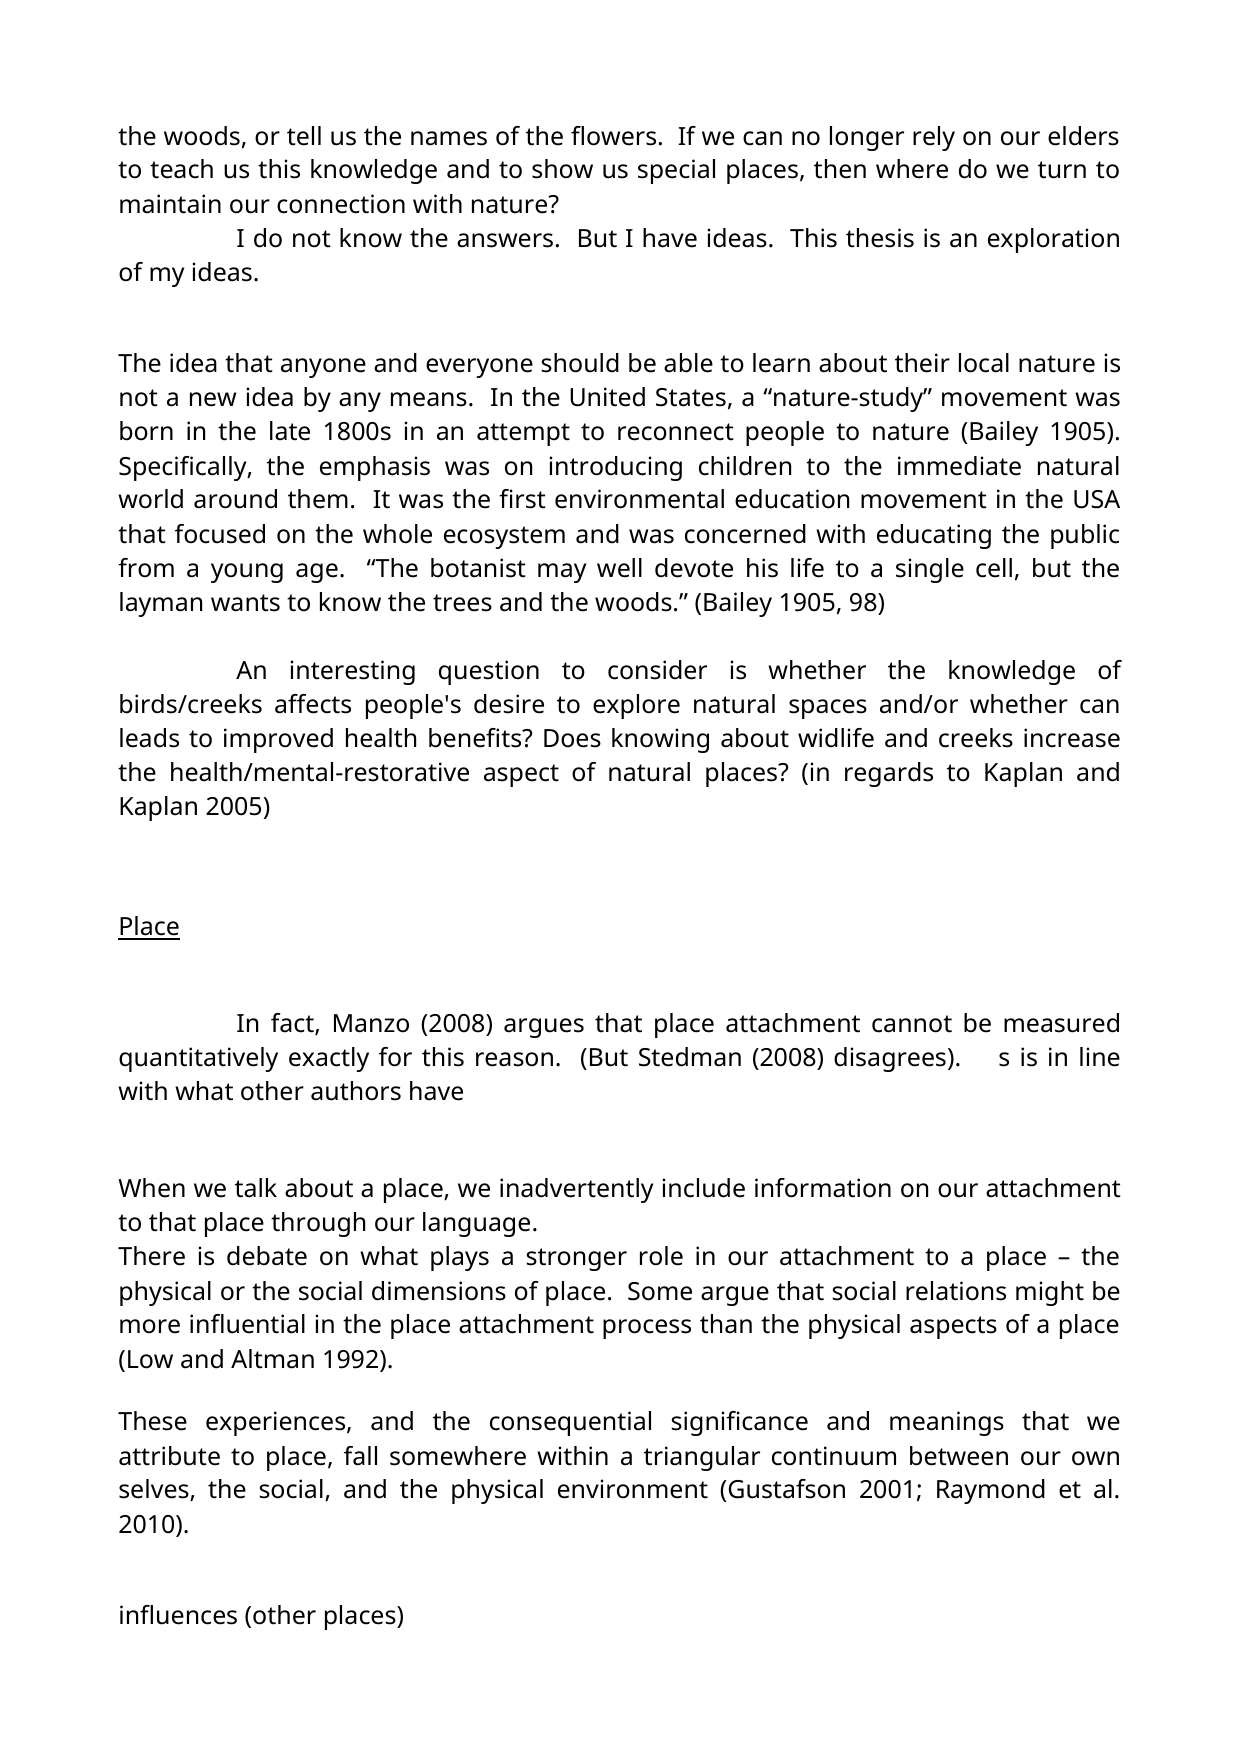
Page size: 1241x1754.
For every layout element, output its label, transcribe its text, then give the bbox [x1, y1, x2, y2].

text The idea that anyone and everyone should be able to learn about their local nature is not a new idea by any means. In the United States, a “nature-study” movement was born in the late 1800s in an attempt to reconnect people to nature (Bailey 1905). Specifically, the emphasis was on introducing children to the immediate natural world around them. It was the first environmental education movement in the USA that focused on the whole ecosystem and was concerned with educating the public from a young age. “The botanist may well devote his life to a single cell, but the layman wants to know the trees and the woods.” (Bailey 1905, 98) [118, 346, 1122, 618]
text When we talk about a place, we inadvertently include information on our attachment to that place through our language. [118, 1171, 1122, 1239]
text These experiences, and the consequential significance and meanings that we attribute to place, fall somewhere within a triangular continuum between our own selves, the social, and the physical environment (Gustafson 2001; Raymond et al. 2010). [118, 1404, 1122, 1540]
text influences (other places) [118, 1598, 1122, 1632]
text Place [118, 909, 1122, 943]
text the woods, or tell us the names of the flowers. If we can no longer rely on our elders to teach us this knowledge and to show us special places, then where do we turn to maintain our connection with nature? [118, 118, 1122, 220]
text In fact, Manzo (2008) argues that place attachment cannot be measured quantitatively exactly for this reason. (But Stedman (2008) disagrees). s is in line with what other authors have [118, 1006, 1122, 1108]
text An interesting question to consider is whether the knowledge of birds/creeks affects people's desire to explore natural spaces and/or whether can leads to improved health benefits? Does knowing about widlife and creeks increase the health/mental-restorative aspect of natural places? (in regards to Kaplan and Kaplan 2005) [118, 652, 1122, 823]
text There is debate on what plays a stronger role in our attachment to a place – the physical or the social dimensions of place. Some argue that social relations might be more influential in the place attachment process than the physical aspects of a place (Low and Altman 1992). [118, 1239, 1122, 1375]
text I do not know the answers. But I have ideas. This thesis is an exploration of my ideas. [118, 220, 1122, 288]
